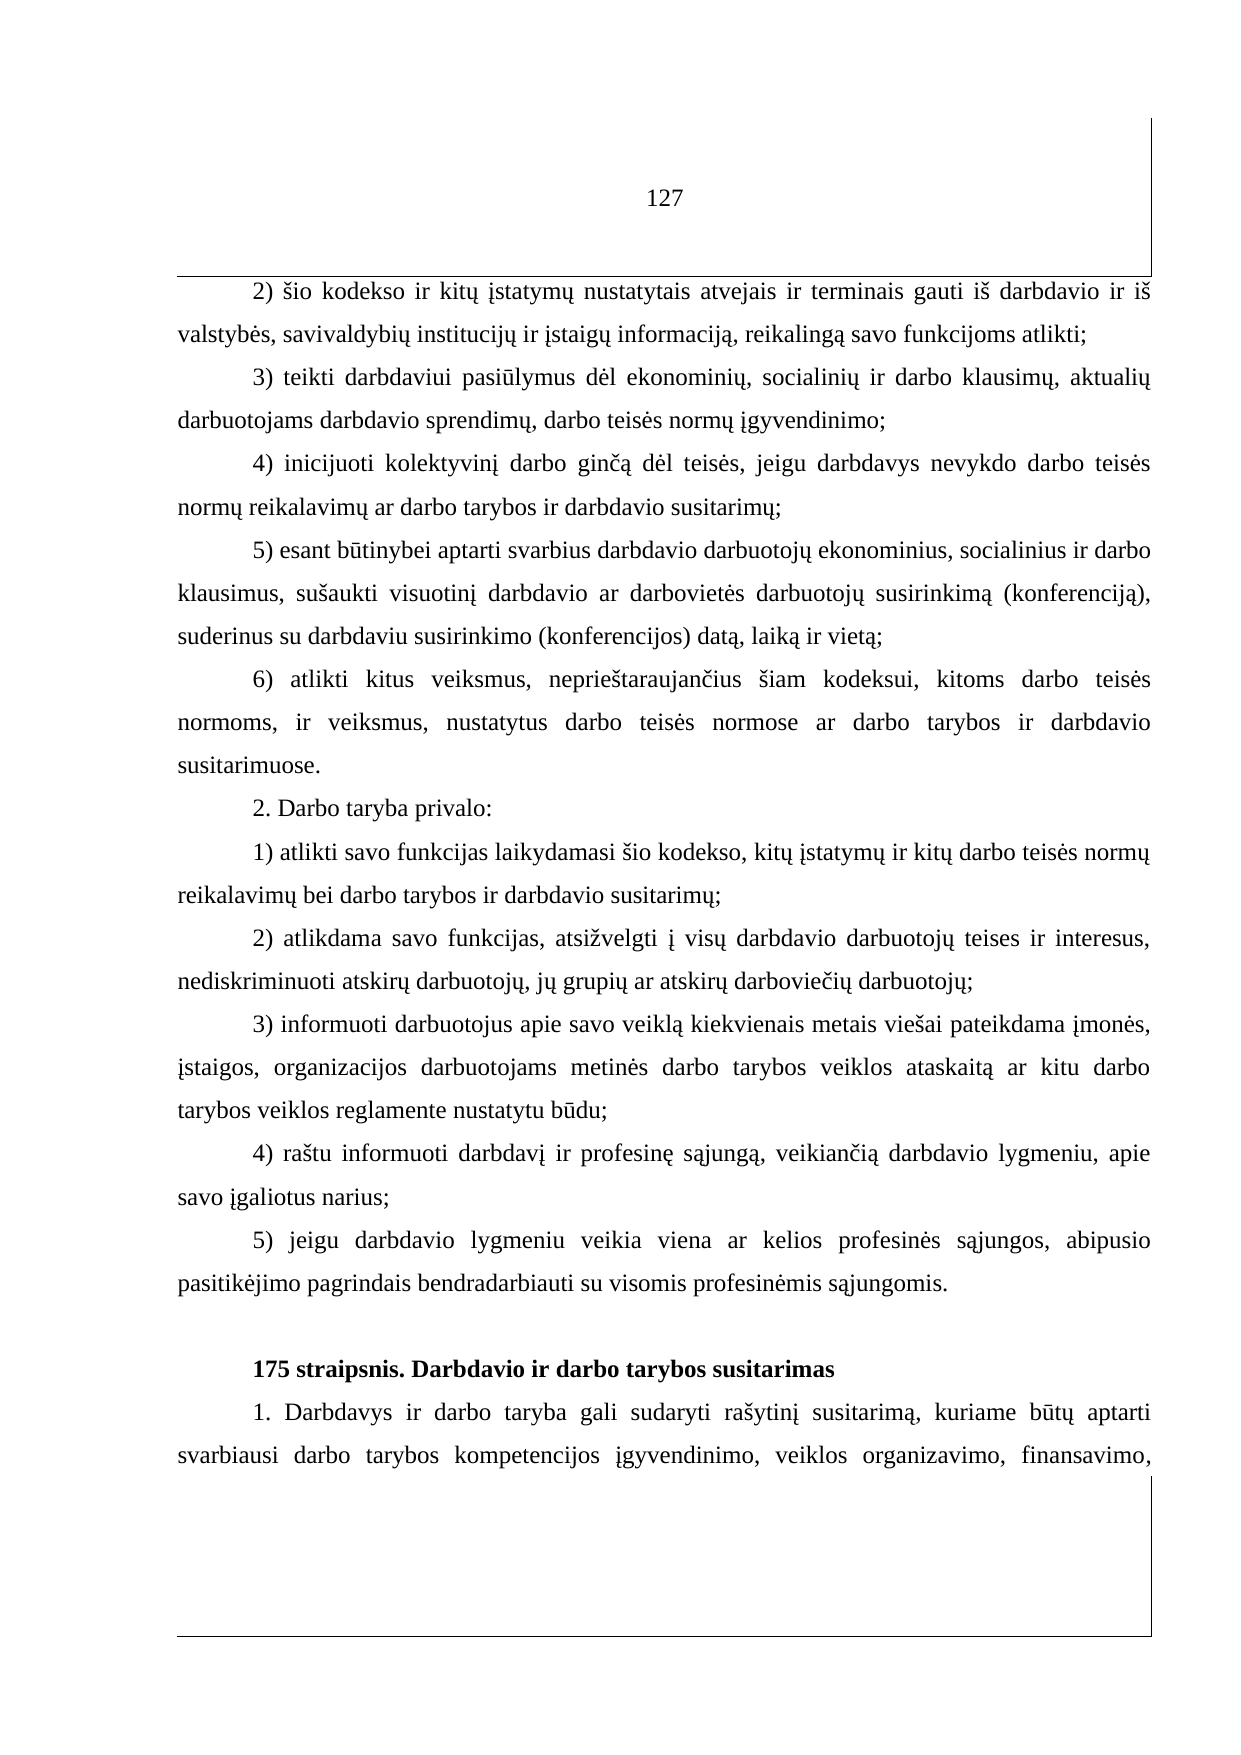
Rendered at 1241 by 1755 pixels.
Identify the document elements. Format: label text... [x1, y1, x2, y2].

subtitle 175 straipsnis. Darbdavio ir darbo tarybos susitarimas [177, 1354, 1152, 1383]
text 3) informuoti darbuotojus apie savo veiklą kiekvienais metais viešai pateikdama įmonės, įstaigos, organizacijos darbuotojams metinės darbo tarybos veiklos ataskaitą ar kitu darbo tarybos veiklos reglamente nustatytu būdu; [177, 1009, 1152, 1124]
text 5) jeigu darbdavio lygmeniu veikia viena ar kelios profesinės sąjungos, abipusio pasitikėjimo pagrindais bendradarbiauti su visomis profesinėmis sąjungomis. [177, 1225, 1152, 1297]
text 6) atlikti kitus veiksmus, neprieštaraujančius šiam kodeksui, kitoms darbo teisės normoms, ir veiksmus, nustatytus darbo teisės normose ar darbo tarybos ir darbdavio susitarimuose. [177, 664, 1152, 779]
text 2. Darbo taryba privalo: [177, 793, 1152, 822]
text 4) inicijuoti kolektyvinį darbo ginčą dėl teisės, jeigu darbdavys nevykdo darbo teisės normų reikalavimų ar darbo tarybos ir darbdavio susitarimų; [177, 448, 1152, 520]
text 1. Darbdavys ir darbo taryba gali sudaryti rašytinį susitarimą, kuriame būtų aptarti svarbiausi darbo tarybos kompetencijos įgyvendinimo, veiklos organizavimo, finansavimo, [177, 1397, 1152, 1469]
text 3) teikti darbdaviui pasiūlymus dėl ekonominių, socialinių ir darbo klausimų, aktualių darbuotojams darbdavio sprendimų, darbo teisės normų įgyvendinimo; [177, 362, 1152, 434]
text 2) atlikdama savo funkcijas, atsižvelgti į visų darbdavio darbuotojų teises ir interesus, nediskriminuoti atskirų darbuotojų, jų grupių ar atskirų darboviečių darbuotojų; [177, 923, 1152, 995]
text 5) esant būtinybei aptarti svarbius darbdavio darbuotojų ekonominius, socialinius ir darbo klausimus, sušaukti visuotinį darbdavio ar darbovietės darbuotojų susirinkimą (konferenciją), suderinus su darbdaviu susirinkimo (konferencijos) datą, laiką ir vietą; [177, 535, 1152, 650]
text 2) šio kodekso ir kitų įstatymų nustatytais atvejais ir terminais gauti iš darbdavio ir iš valstybės, savivaldybių institucijų ir įstaigų informaciją, reikalingą savo funkcijoms atlikti; [177, 276, 1152, 348]
text 4) raštu informuoti darbdavį ir profesinę sąjungą, veikiančią darbdavio lygmeniu, apie savo įgaliotus narius; [177, 1138, 1152, 1210]
text 1) atlikti savo funkcijas laikydamasi šio kodekso, kitų įstatymų ir kitų darbo teisės normų reikalavimų bei darbo tarybos ir darbdavio susitarimų; [177, 837, 1152, 908]
